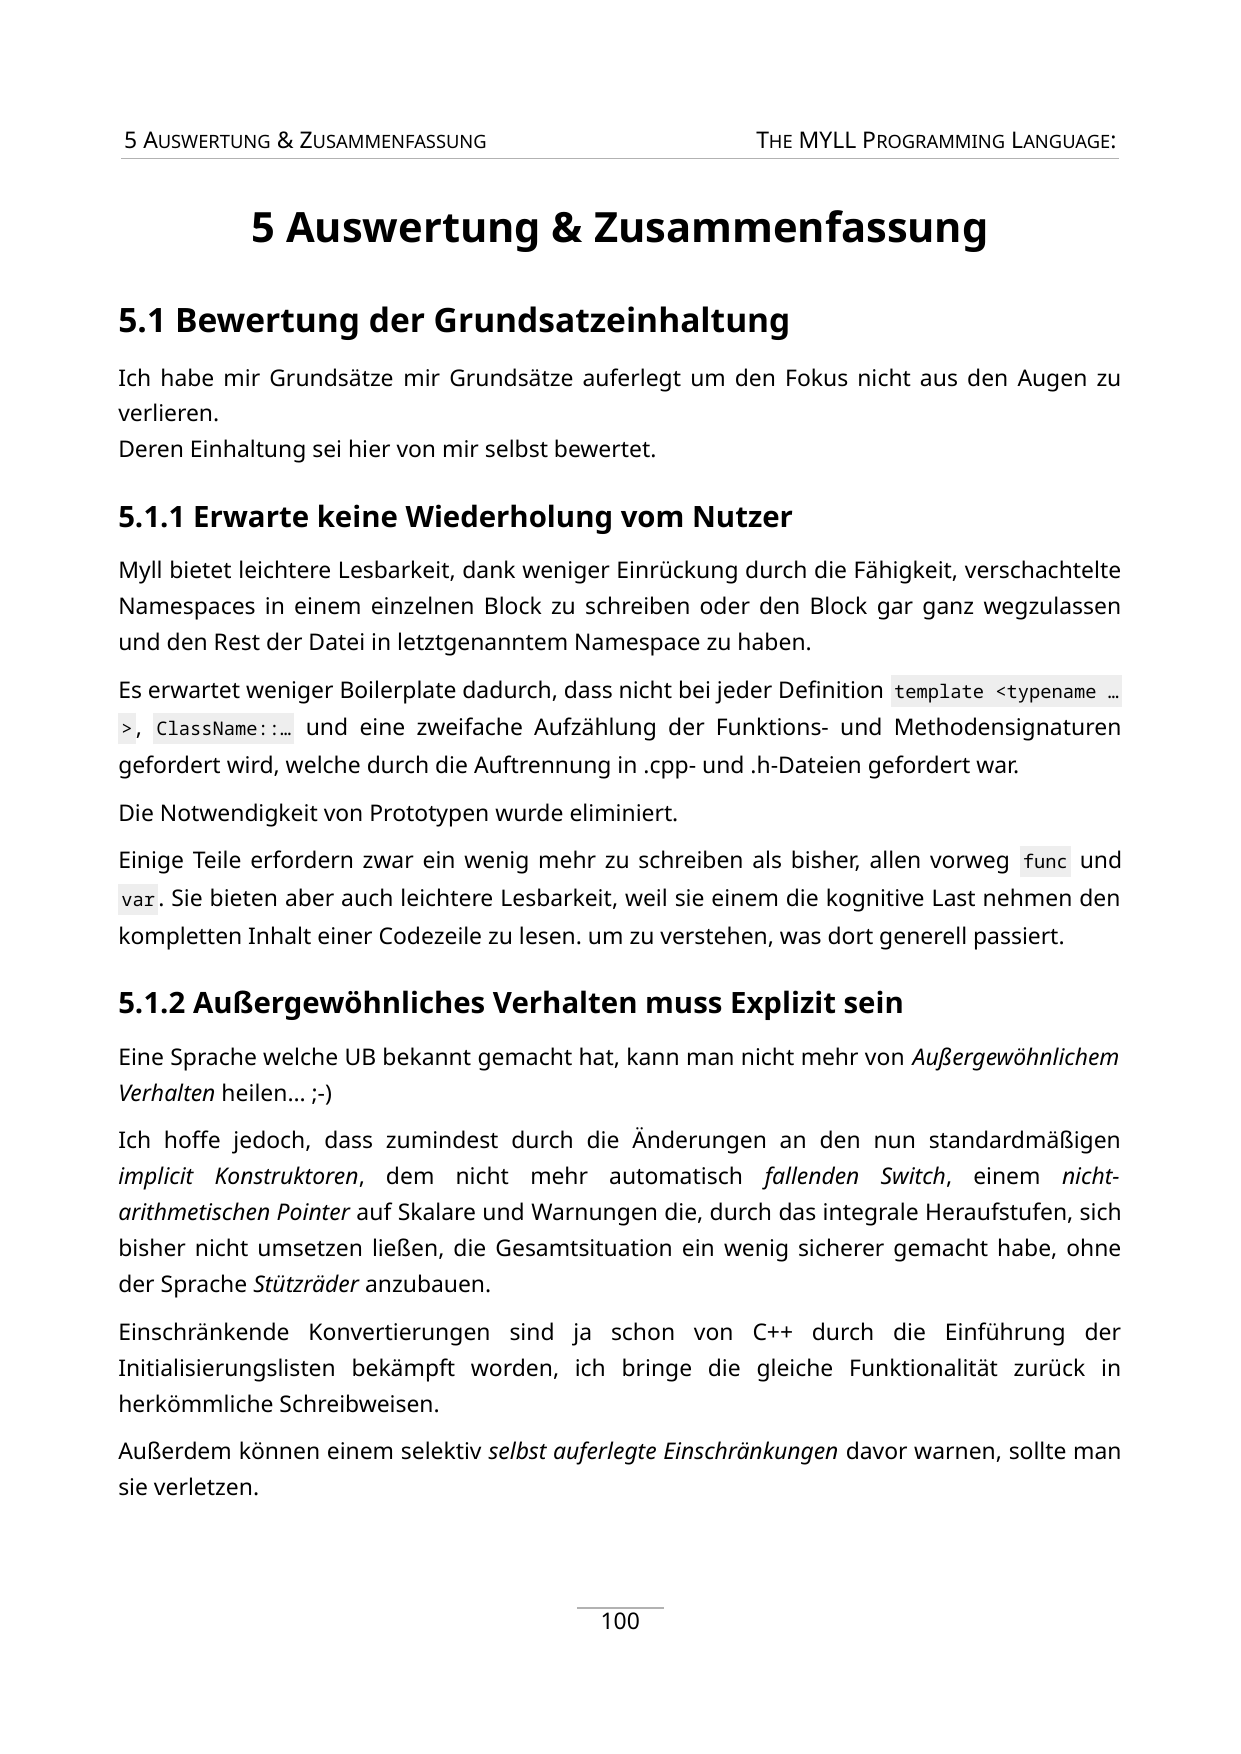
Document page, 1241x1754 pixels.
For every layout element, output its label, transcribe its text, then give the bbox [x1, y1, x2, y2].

text Ich hoffe jedoch, dass zumindest durch die Änderungen an den nun standardmäßigen implicit Konstruktoren, dem nicht mehr automatisch fallenden Switch, einem nicht-arithmetischen Pointer auf Skalare und Warnungen die, durch das integrale Heraufstufen, sich bisher nicht umsetzen ließen, die Gesamtsituation ein wenig sicherer gemacht habe, ohne der Sprache Stützräder anzubauen. [118, 1124, 1122, 1299]
text Einige Teile erfordern zwar ein wenig mehr zu schreiben als bisher, allen vorweg func und var. Sie bieten aber auch leichtere Lesbarkeit, weil sie einem die kognitive Last nehmen den kompletten Inhalt einer Codezeile zu lesen. um zu verstehen, was dort generell passiert. [118, 844, 1122, 951]
text Myll bietet leichtere Lesbarkeit, dank weniger Einrückung durch die Fähigkeit, verschachtelte Namespaces in einem einzelnen Block zu schreiben oder den Block gar ganz wegzulassen und den Rest der Datei in letztgenanntem Namespace zu haben. [118, 554, 1122, 657]
subtitle Bewertung der Grundsatzeinhaltung [118, 296, 1122, 342]
text Die Notwendigkeit von Prototypen wurde eliminiert. [118, 797, 1122, 828]
subtitle Erwarte keine Wiederholung vom Nutzer [118, 496, 1122, 536]
text Eine Sprache welche UB bekannt gemacht hat, kann man nicht mehr von Außergewöhnlichem Verhalten heilen… ;-) [118, 1041, 1122, 1108]
subtitle Auswertung & Zusammenfassung [118, 198, 1122, 255]
text Es erwartet weniger Boilerplate dadurch, dass nicht bei jeder Definition template <typename …>, ClassName::… und eine zweifache Aufzählung der Funktions- und Methodensignaturen gefordert wird, welche durch die Auftrennung in .cpp- und .h-Dateien gefordert war. [118, 674, 1122, 780]
text Ich habe mir Grundsätze mir Grundsätze auferlegt um den Fokus nicht aus den Augen zu verlieren. Deren Einhaltung sei hier von mir selbst bewertet. [118, 361, 1122, 464]
subtitle Außergewöhnliches Verhalten muss Explizit sein [118, 982, 1122, 1022]
text Einschränkende Konvertierungen sind ja schon von C++ durch die Einführung der Initialisierungslisten bekämpft worden, ich bringe die gleiche Funktionalität zurück in herkömmliche Schreibweisen. [118, 1316, 1122, 1419]
text Außerdem können einem selektiv selbst auferlegte Einschränkungen davor warnen, sollte man sie verletzen. [118, 1435, 1122, 1502]
